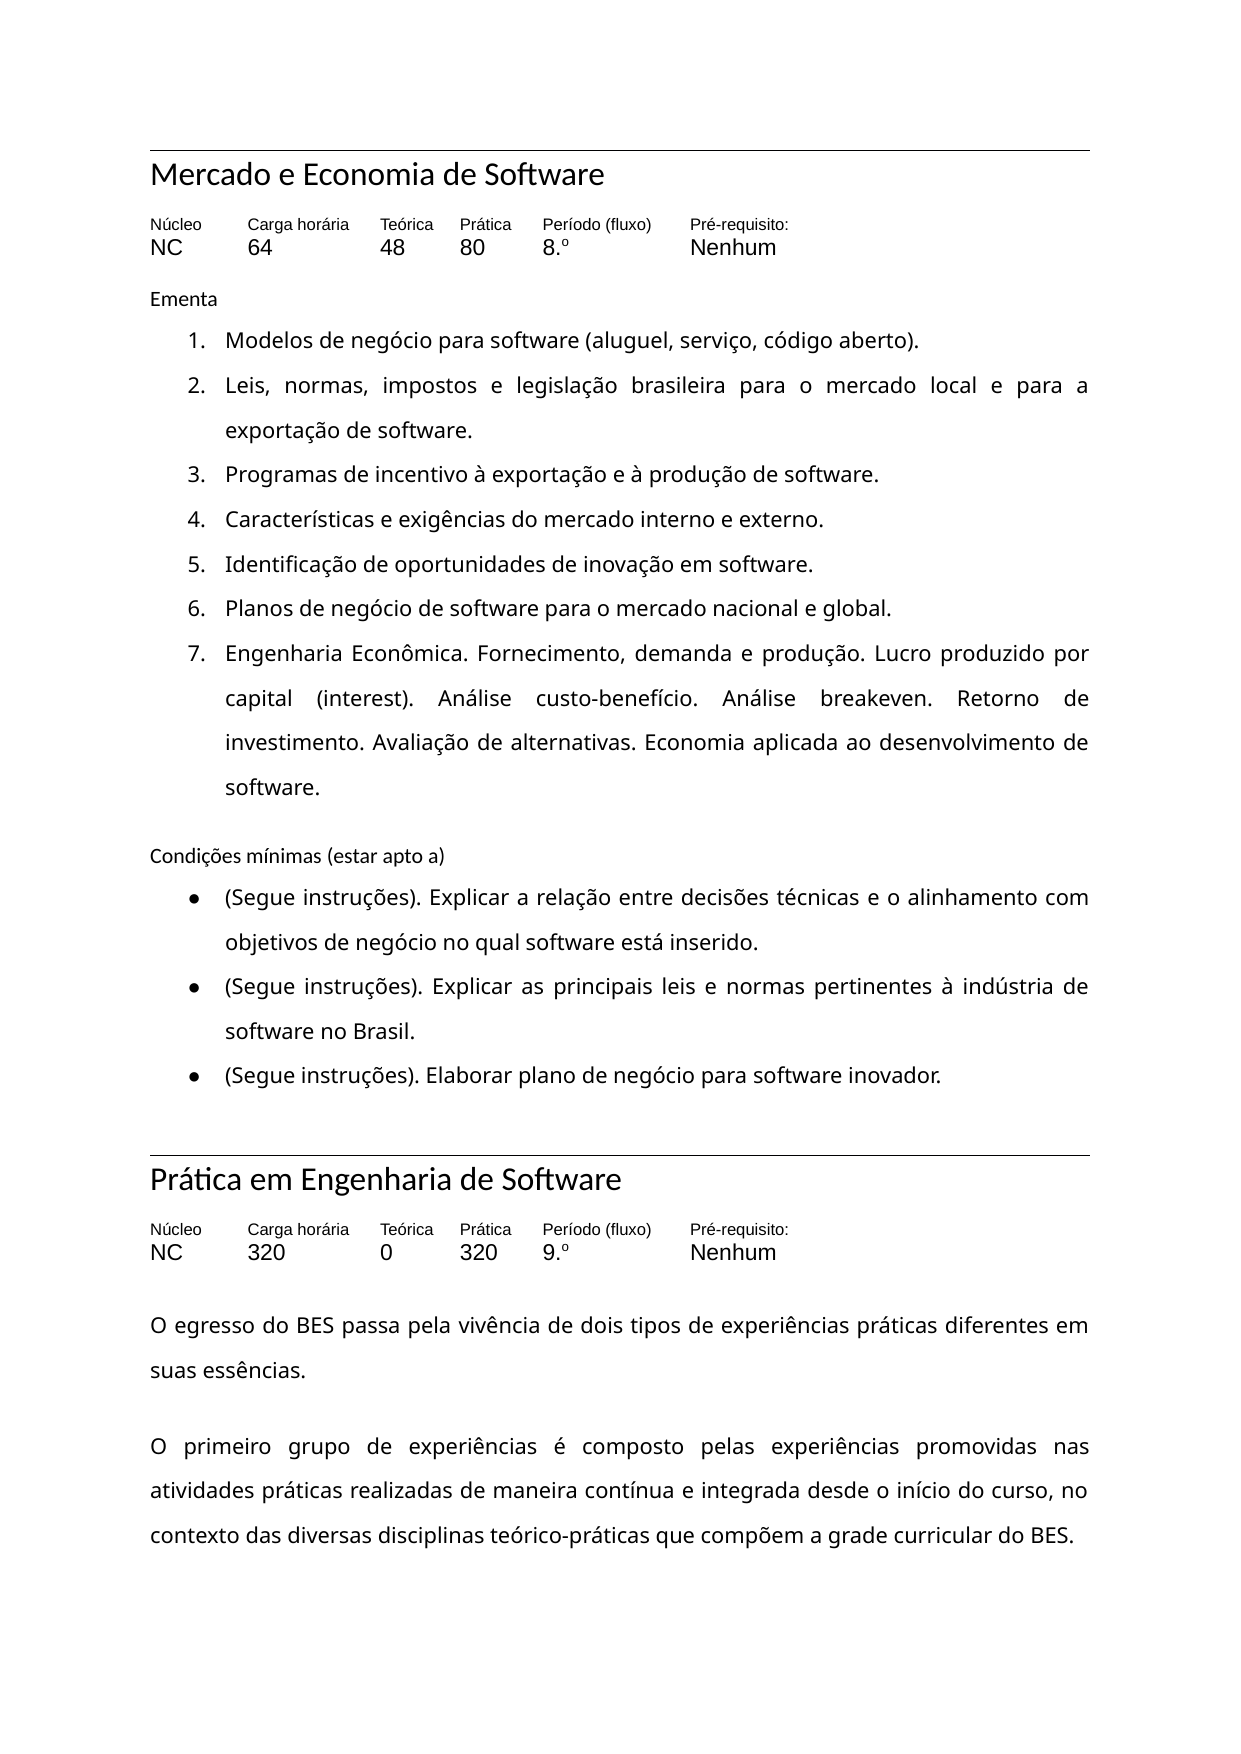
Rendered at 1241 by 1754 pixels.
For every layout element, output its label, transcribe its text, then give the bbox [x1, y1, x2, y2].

table_cell NC [139, 234, 236, 260]
table_cell 80 [448, 234, 531, 260]
table_cell 8.o [531, 234, 678, 260]
subtitle Condições mínimas (estar apto a) [150, 842, 1090, 868]
list Planos de negócio de software para o mercado nacional e global. [187, 593, 1090, 623]
table_header Prática [448, 215, 531, 234]
table_header Período (fluxo) [531, 215, 678, 234]
table_cell Nenhum [679, 1239, 1018, 1265]
list Programas de incentivo à exportação e à produção de software. [187, 459, 1090, 489]
subtitle Mercado e Economia de Software [150, 151, 1090, 194]
table_header Pré-requisito: [679, 215, 1018, 234]
text O primeiro grupo de experiências é composto pelas experiências promovidas nas atividades práticas realizadas de maneira contínua e integrada desde o início do curso, no contexto das diversas disciplinas teórico-práticas que compõem a grade curricular do BES. [150, 1431, 1090, 1550]
table_cell Nenhum [679, 234, 1018, 260]
table_header Carga horária [236, 215, 368, 234]
table_header Núcleo [139, 1220, 236, 1239]
subtitle Ementa [150, 285, 1090, 312]
list Leis, normas, impostos e legislação brasileira para o mercado local e para a exportação de software. [187, 370, 1090, 444]
list (Segue instruções). Explicar a relação entre decisões técnicas e o alinhamento com objetivos de negócio no qual software está inserido. [187, 882, 1090, 956]
list Identificação de oportunidades de inovação em software. [187, 549, 1090, 578]
table_header Teórica [369, 1220, 448, 1239]
table_header Pré-requisito: [679, 1220, 1018, 1239]
list Engenharia Econômica. Fornecimento, demanda e produção. Lucro produzido por capital (interest). Análise custo-benefício. Análise breakeven. Retorno de investimento. Avaliação de alternativas. Economia aplicada ao desenvolvimento de software. [187, 638, 1090, 802]
table_cell 48 [369, 234, 448, 260]
text O egresso do BES passa pela vivência de dois tipos de experiências práticas diferentes em suas essências. [150, 1310, 1090, 1384]
table_header Prática [448, 1220, 531, 1239]
subtitle Prática em Engenharia de Software [150, 1156, 1090, 1199]
table_header Carga horária [236, 1220, 368, 1239]
table_cell NC [139, 1239, 236, 1265]
table_cell 320 [448, 1239, 531, 1265]
list (Segue instruções). Explicar as principais leis e normas pertinentes à indústria de software no Brasil. [187, 971, 1090, 1046]
table_cell 320 [236, 1239, 368, 1265]
table_cell 64 [236, 234, 368, 260]
list Características e exigências do mercado interno e externo. [187, 504, 1090, 534]
table_header Período (fluxo) [531, 1220, 678, 1239]
list Modelos de negócio para software (aluguel, serviço, código aberto). [187, 325, 1090, 355]
table_cell 9.o [531, 1239, 678, 1265]
table_cell 0 [369, 1239, 448, 1265]
table_header Núcleo [139, 215, 236, 234]
table_header Teórica [369, 215, 448, 234]
list (Segue instruções). Elaborar plano de negócio para software inovador. [187, 1061, 1090, 1090]
